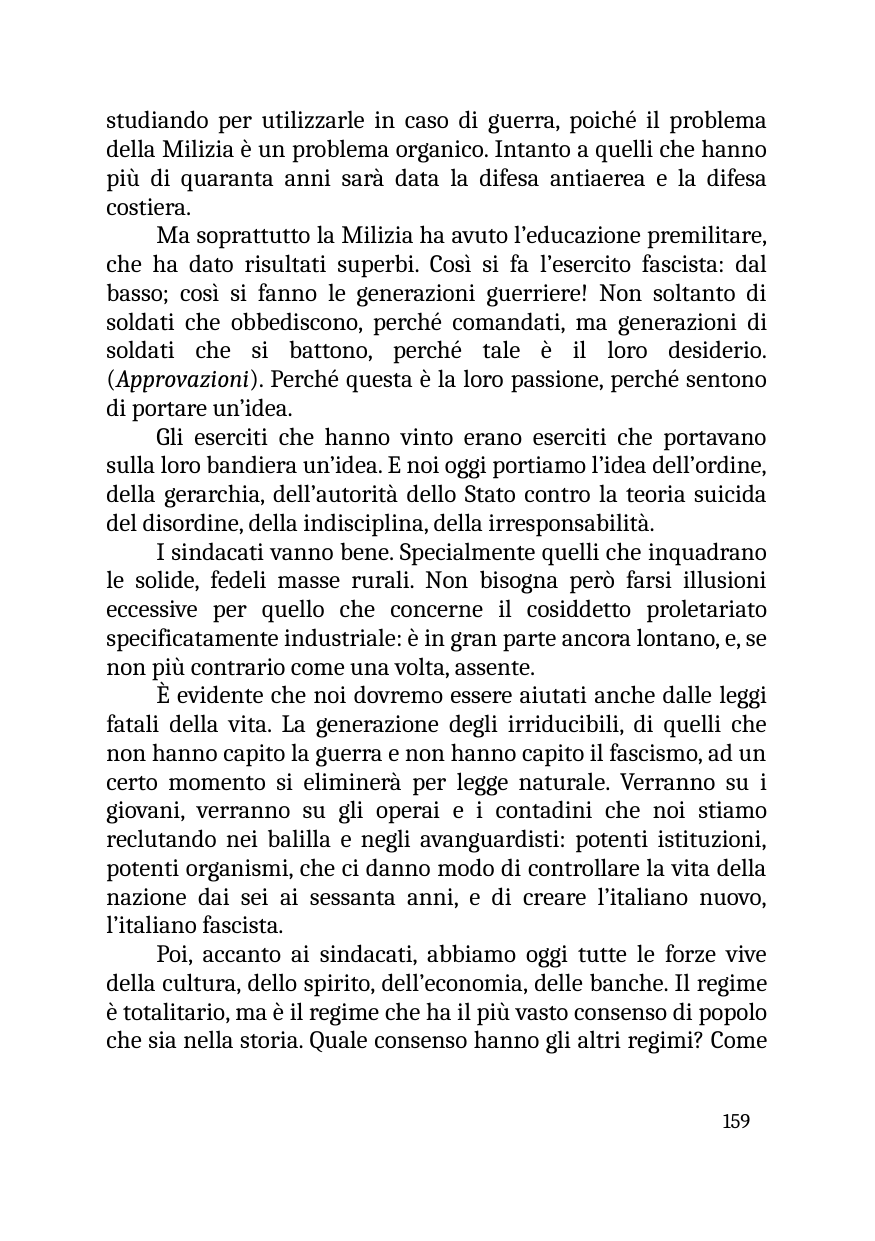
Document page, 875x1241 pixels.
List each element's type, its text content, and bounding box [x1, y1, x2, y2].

text Poi, accanto ai sindacati, abbiamo oggi tutte le forze vive della cultura, dello spirito, dell’economia, delle banche. Il regime è totalitario, ma è il regime che ha il più vasto consenso di popolo che sia nella storia. Quale consenso hanno gli altri regimi? Come [106, 940, 768, 1055]
text studiando per utilizzarle in caso di guerra, poiché il problema della Milizia è un problema organico. Intanto a quelli che hanno più di quaranta anni sarà data la difesa antiaerea e la difesa costiera. [106, 106, 768, 221]
text È evidente che noi dovremo essere aiutati anche dalle leggi fatali della vita. La generazione degli irriducibili, di quelli che non hanno capito la guerra e non hanno capito il fascismo, ad un certo momento si eliminerà per legge naturale. Verranno su i giovani, verranno su gli operai e i contadini che noi stiamo reclutando nei balilla e negli avanguardisti: potenti istituzioni, potenti organismi, che ci danno modo di controllare la vita della nazione dai sei ai sessanta anni, e di creare l’italiano nuovo, l’italiano fascista. [106, 681, 768, 940]
text Ma soprattutto la Milizia ha avuto l’educazione premilitare, che ha dato risultati superbi. Così si fa l’esercito fascista: dal basso; così si fanno le generazioni guerriere! Non soltanto di soldati che obbediscono, perché comandati, ma generazioni di soldati che si battono, perché tale è il loro desiderio. (Approvazioni). Perché questa è la loro passione, perché sentono di portare un’idea. [106, 221, 768, 422]
text Gli eserciti che hanno vinto erano eserciti che portavano sulla loro bandiera un’idea. E noi oggi portiamo l’idea dell’ordine, della gerarchia, dell’autorità dello Stato contro la teoria suicida del disordine, della indisciplina, della irresponsabilità. [106, 422, 768, 537]
text I sindacati vanno bene. Specialmente quelli che inquadrano le solide, fedeli masse rurali. Non bisogna però farsi illusioni eccessive per quello che concerne il cosiddetto proletariato specificatamente industriale: è in gran parte ancora lontano, e, se non più contrario come una volta, assente. [106, 537, 768, 681]
